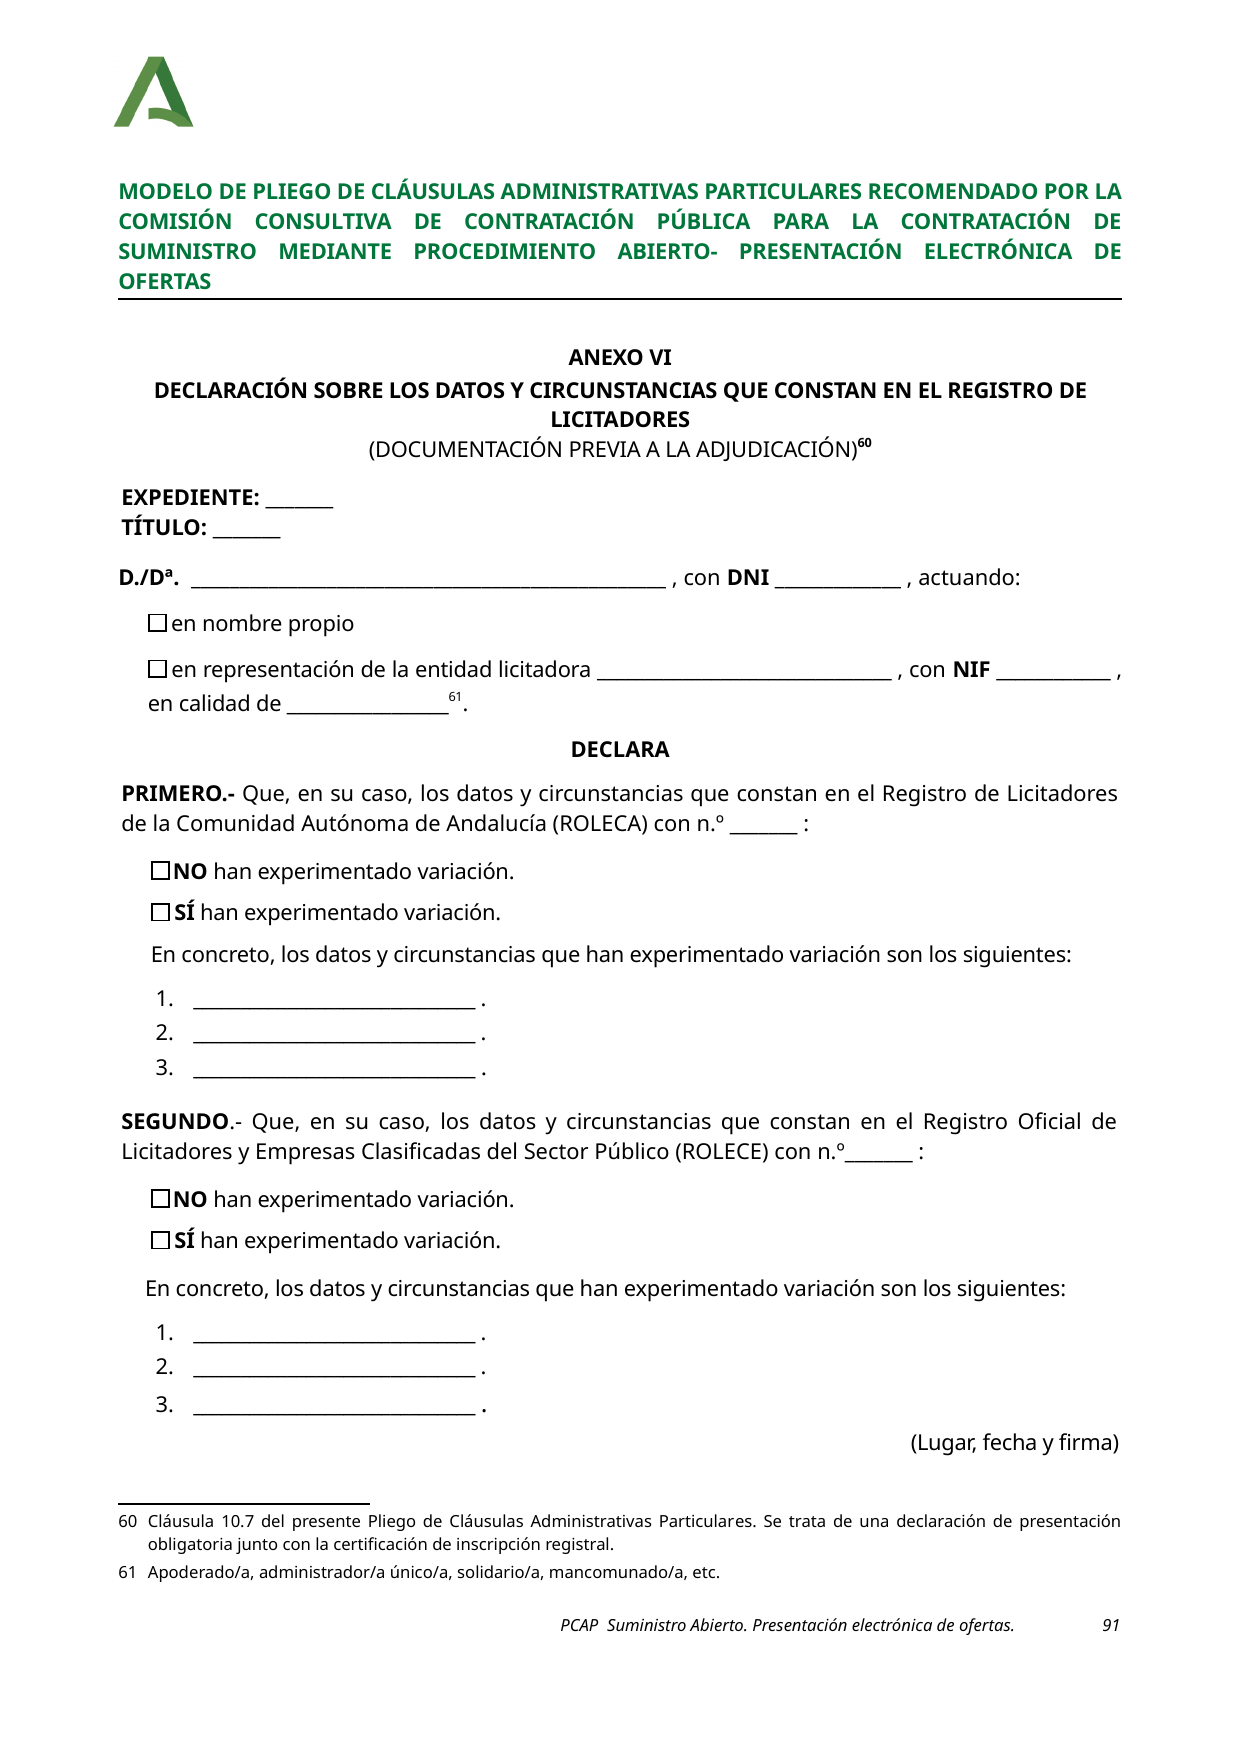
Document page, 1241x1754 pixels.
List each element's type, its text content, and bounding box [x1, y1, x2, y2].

list ______________________________ . [155, 1317, 1122, 1347]
text (Lugar, fecha y firma) [118, 1424, 1122, 1460]
text NO han experimentado variación. [148, 853, 1122, 885]
list ______________________________ . [155, 1385, 1122, 1419]
text SEGUNDO.- Que, en su caso, los datos y circunstancias que constan en el Registro Oficial de Licitadores y Empresas Clasificadas del Sector Público (ROLECE) con n.º_______ : [118, 1103, 1122, 1169]
list ______________________________ . [155, 1351, 1122, 1381]
list ______________________________ . [155, 1052, 1122, 1081]
text DECLARA [118, 734, 1122, 764]
picture [109, 52, 198, 131]
text en nombre propio [148, 608, 1122, 638]
text MODELO DE PLIEGO DE CLÁUSULAS ADMINISTRATIVAS PARTICULARES RECOMENDADO POR LA COMISIÓN CONSULTIVA DE CONTRATACIÓN PÚBLICA PARA LA CONTRATACIÓN DE SUMINISTRO MEDIANTE PROCEDIMIENTO ABIERTO- PRESENTACIÓN ELECTRÓNICA DE OFERTAS [118, 176, 1122, 298]
text SÍ han experimentado variación. [148, 894, 1122, 927]
text SÍ han experimentado variación. [148, 1222, 1122, 1258]
list ______________________________ . [155, 983, 1122, 1013]
text DECLARACIÓN SOBRE LOS DATOS Y CIRCUNSTANCIAS QUE CONSTAN EN EL REGISTRO DE LICITADORES [118, 372, 1122, 434]
text ANEXO VI [118, 342, 1122, 372]
text En concreto, los datos y circunstancias que han experimentado variación son los siguientes: [148, 936, 1122, 971]
text en representación de la entidad licitadora _______________________________ , con NIF ____________ , en calidad de _________________. [148, 654, 1122, 718]
text Cláusula 10.7 del presente Pliego de Cláusulas Administrativas Particulares. Se trata de una declaración de presentación obligatoria junto con la certificación de inscripción registral. [118, 1509, 1122, 1555]
text TÍTULO: _______ [118, 512, 1122, 544]
text Apoderado/a, administrador/a único/a, solidario/a, mancomunado/a, etc. [118, 1561, 1122, 1584]
text NO han experimentado variación. [148, 1181, 1122, 1213]
text EXPEDIENTE: _______ [118, 479, 1122, 512]
text D./Dª. _________________________________________________ , con DNI _____________ , actuando: [118, 562, 1122, 592]
text En concreto, los datos y circunstancias que han experimentado variación son los siguientes: [142, 1269, 1122, 1305]
text PRIMERO.- Que, en su caso, los datos y circunstancias que constan en el Registro de Licitadores de la Comunidad Autónoma de Andalucía (ROLECA) con n.º _______ : [118, 776, 1122, 841]
list ______________________________ . [155, 1017, 1122, 1047]
text (DOCUMENTACIÓN PREVIA A LA ADJUDICACIÓN) [118, 434, 1122, 464]
